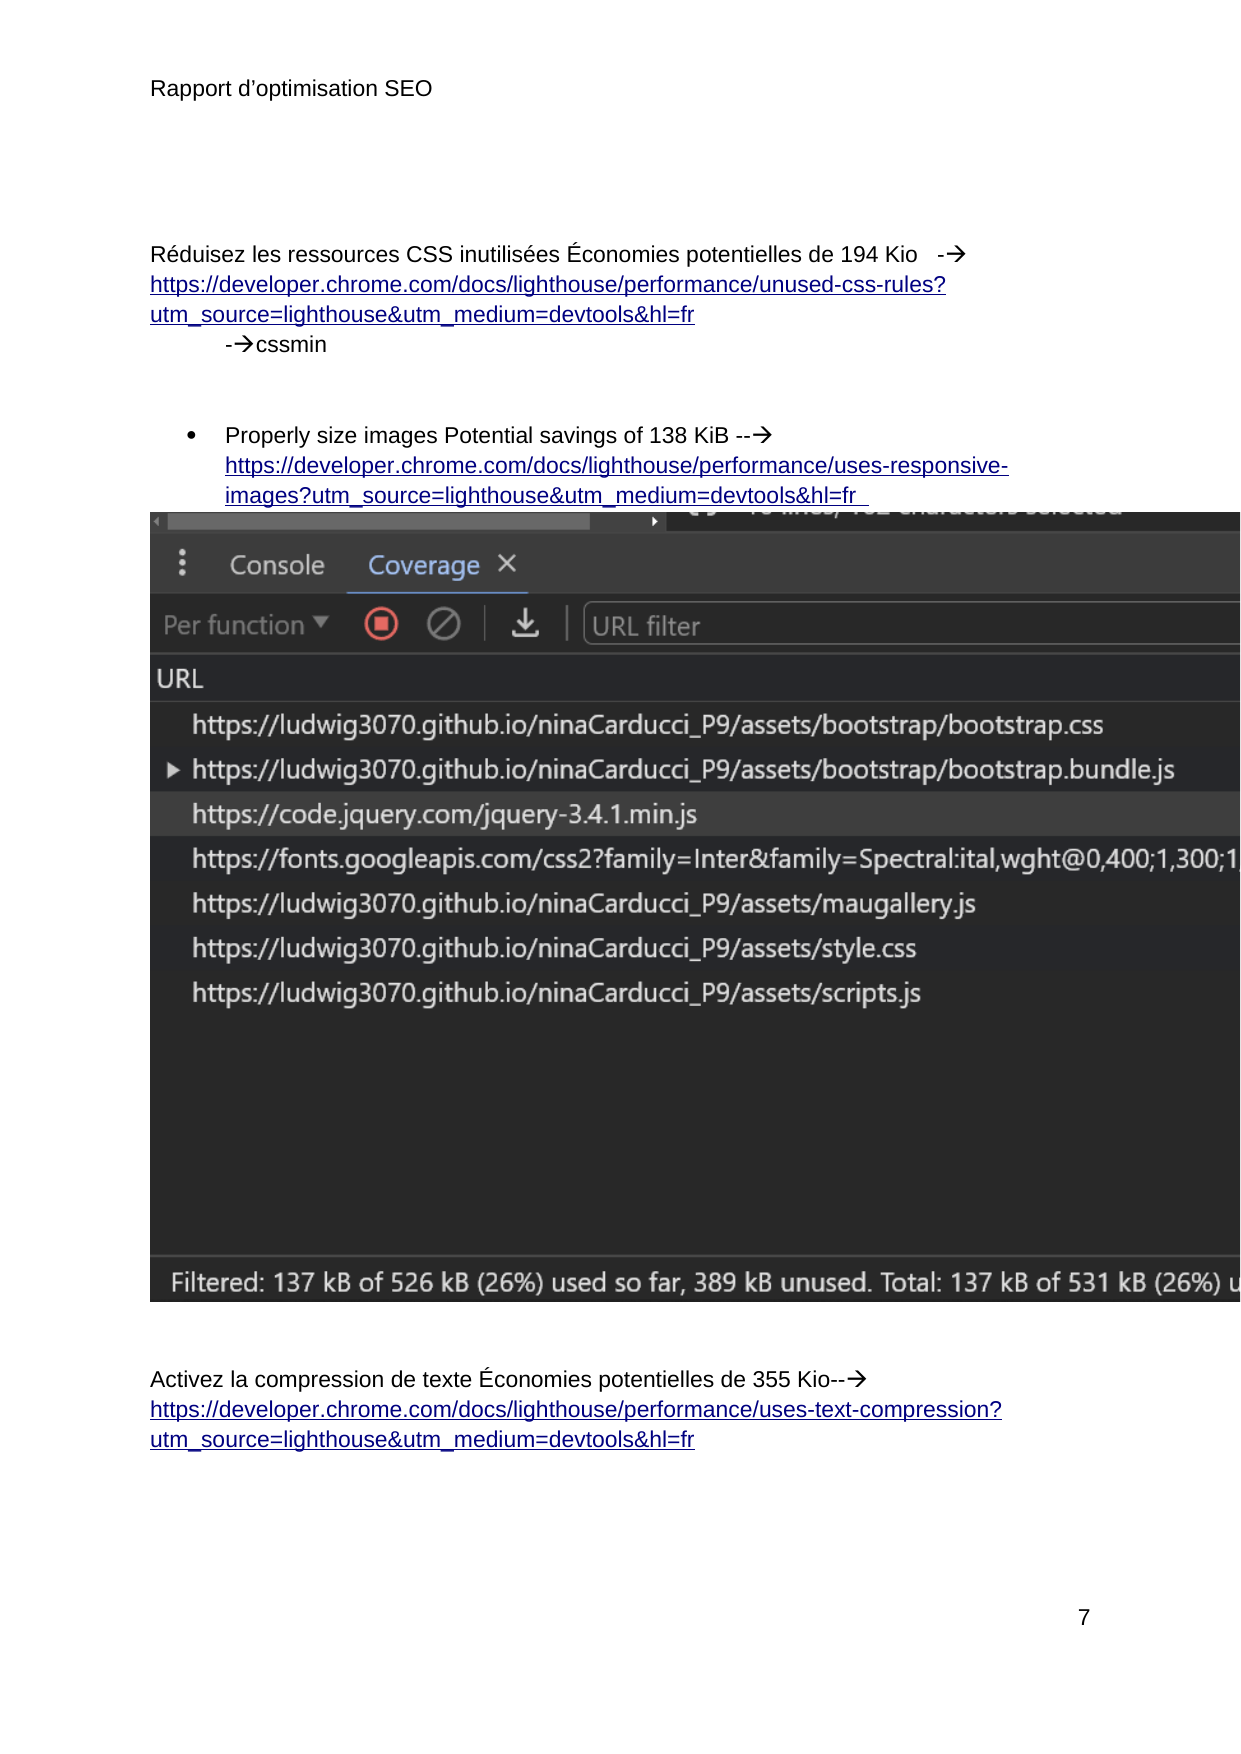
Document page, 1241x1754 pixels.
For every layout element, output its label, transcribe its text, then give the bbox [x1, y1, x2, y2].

text Réduisez les ressources CSS inutilisées Économies potentielles de 194 Kio - https://developer.chrome.com/docs/lighthouse/performance/unused-css-rules?utm_source=lighthouse&utm_medium=devtools&hl=fr [150, 241, 1090, 327]
text -cssmin [225, 331, 1090, 358]
list Properly size images Potential savings of 138 KiB -- https://developer.chrome.com/docs/lighthouse/performance/uses-responsive-images?utm_source=lighthouse&utm_medium=devtools&hl=fr [187, 422, 1090, 509]
text Activez la compression de texte Économies potentielles de 355 Kio-- https://developer.chrome.com/docs/lighthouse/performance/uses-text-compression?utm_source=lighthouse&utm_medium=devtools&hl=fr [150, 1366, 1090, 1453]
